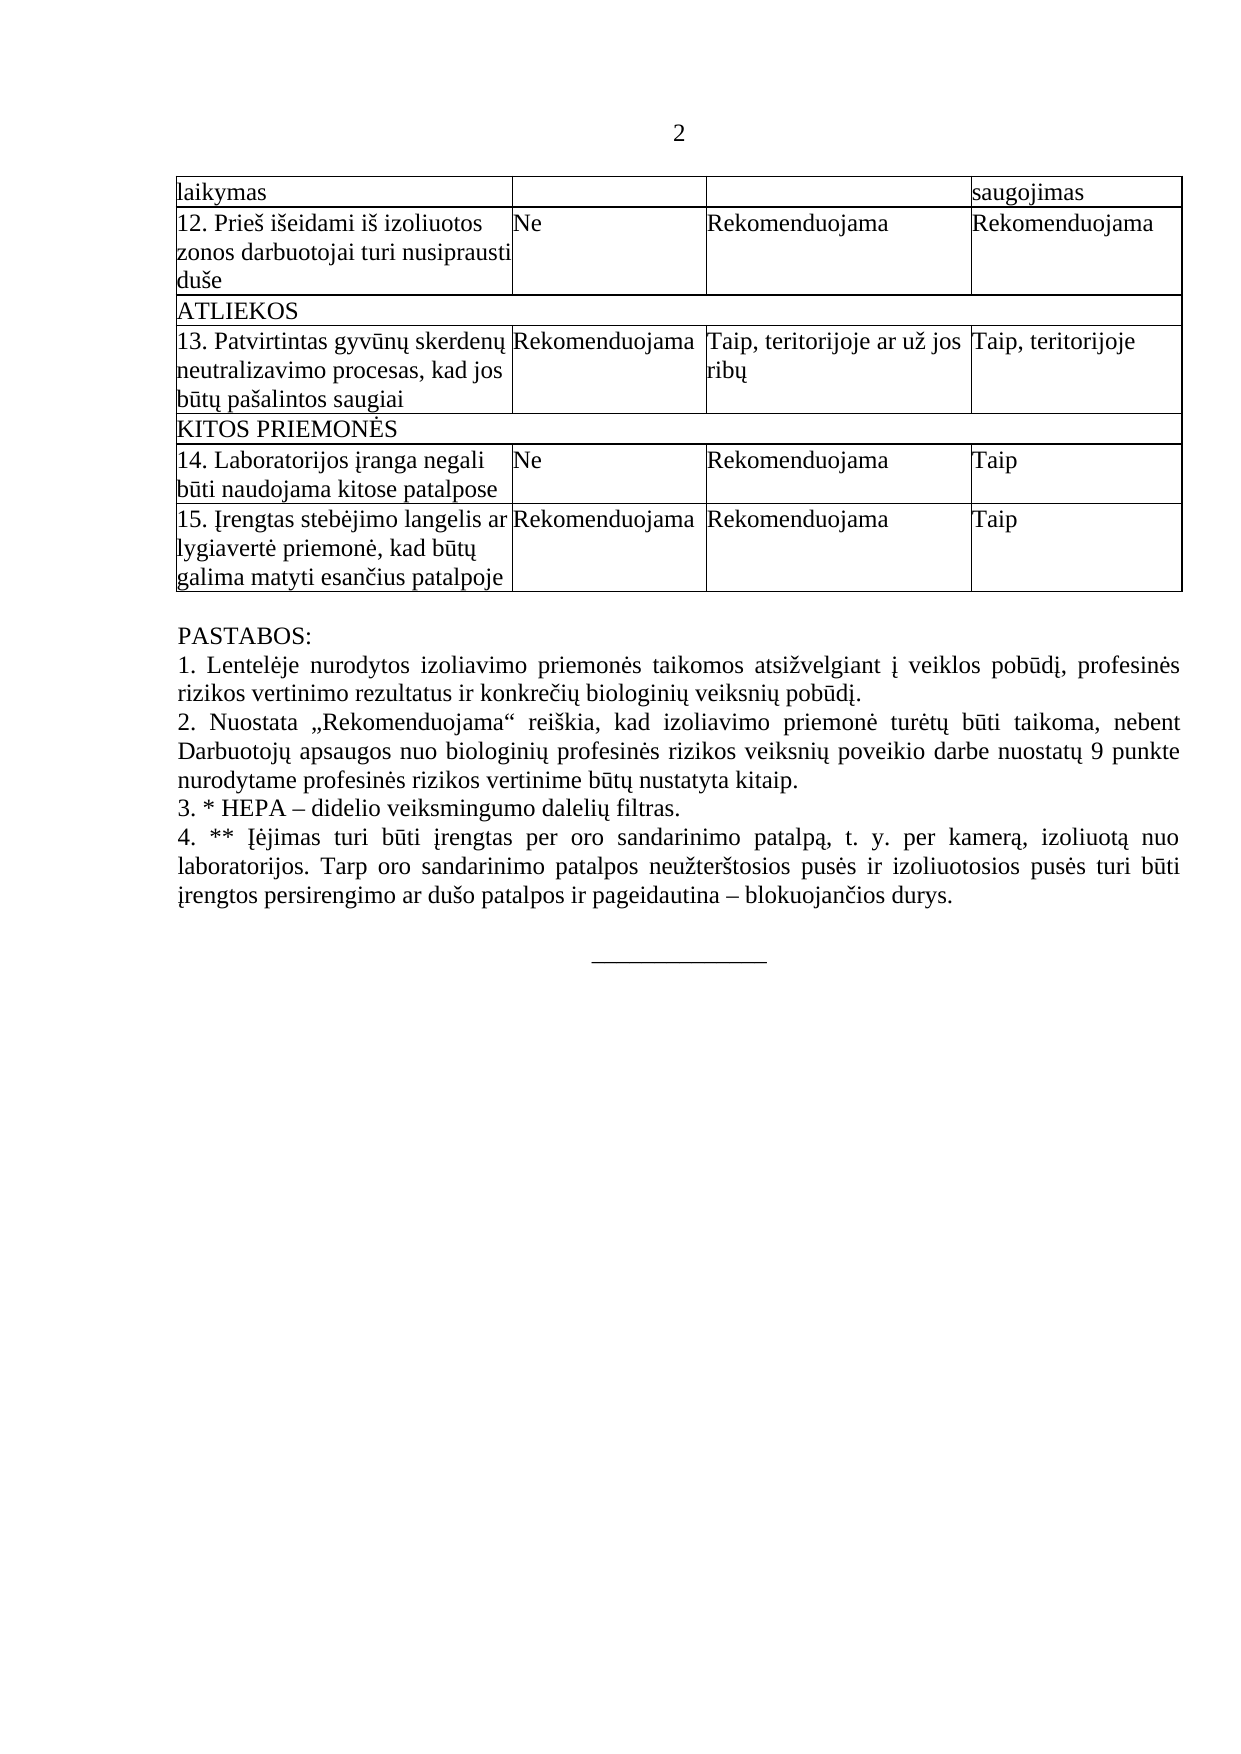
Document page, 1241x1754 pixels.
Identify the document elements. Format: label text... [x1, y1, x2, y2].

text 1. Lentelėje nurodytos izoliavimo priemonės taikomos atsižvelgiant į veiklos pobūdį, profesinės rizikos vertinimo rezultatus ir konkrečių biologinių veiksnių pobūdį. [177, 650, 1181, 707]
table_cell KITOS PRIEMONĖS [177, 414, 1181, 443]
table_cell 14. Laboratorijos įranga negali būti naudojama kitose patalpose [177, 445, 512, 502]
table_cell Ne [513, 445, 706, 502]
text 3. * HEPA – didelio veiksmingumo dalelių filtras. [177, 793, 1181, 822]
text 4. ** Įėjimas turi būti įrengtas per oro sandarinimo patalpą, t. y. per kamerą, izoliuotą nuo laboratorijos. Tarp oro sandarinimo patalpos neužterštosios pusės ir izoliuotosios pusės turi būti įrengtos persirengimo ar dušo patalpos ir pageidautina – blokuojančios durys. [177, 822, 1181, 908]
table_cell Ne [513, 208, 706, 294]
table_cell [707, 177, 971, 206]
table_cell Rekomenduojama [707, 208, 971, 294]
table_cell 13. Patvirtintas gyvūnų skerdenų neutralizavimo procesas, kad jos būtų pašalintos saugiai [177, 326, 512, 413]
table_cell 15. Įrengtas stebėjimo langelis ar lygiavertė priemonė, kad būtų galima matyti esančius patalpoje [177, 504, 512, 591]
table_cell Rekomenduojama [707, 445, 971, 502]
table_cell Taip, teritorijoje [972, 326, 1181, 413]
table_cell Taip, teritorijoje ar už jos ribų [707, 326, 971, 413]
table_cell Rekomenduojama [513, 504, 706, 591]
text 2. Nuostata „Rekomenduojama“ reiškia, kad izoliavimo priemonė turėtų būti taikoma, nebent Darbuotojų apsaugos nuo biologinių profesinės rizikos veiksnių poveikio darbe nuostatų 9 punkte nurodytame profesinės rizikos vertinime būtų nustatyta kitaip. [177, 707, 1181, 793]
table_cell Taip [972, 504, 1181, 591]
table_cell Taip [972, 445, 1181, 502]
table_cell 12. Prieš išeidami iš izoliuotos zonos darbuotojai turi nusiprausti duše [177, 208, 512, 294]
table_cell ATLIEKOS [177, 296, 1181, 325]
table_cell saugojimas [972, 177, 1181, 206]
table_cell Rekomenduojama [972, 208, 1181, 294]
table_cell Rekomenduojama [707, 504, 971, 591]
table_cell [513, 177, 706, 206]
text ______________ [177, 937, 1181, 966]
table_cell Rekomenduojama [513, 326, 706, 413]
table_cell laikymas [177, 177, 512, 206]
text PASTABOS: [177, 621, 1181, 650]
